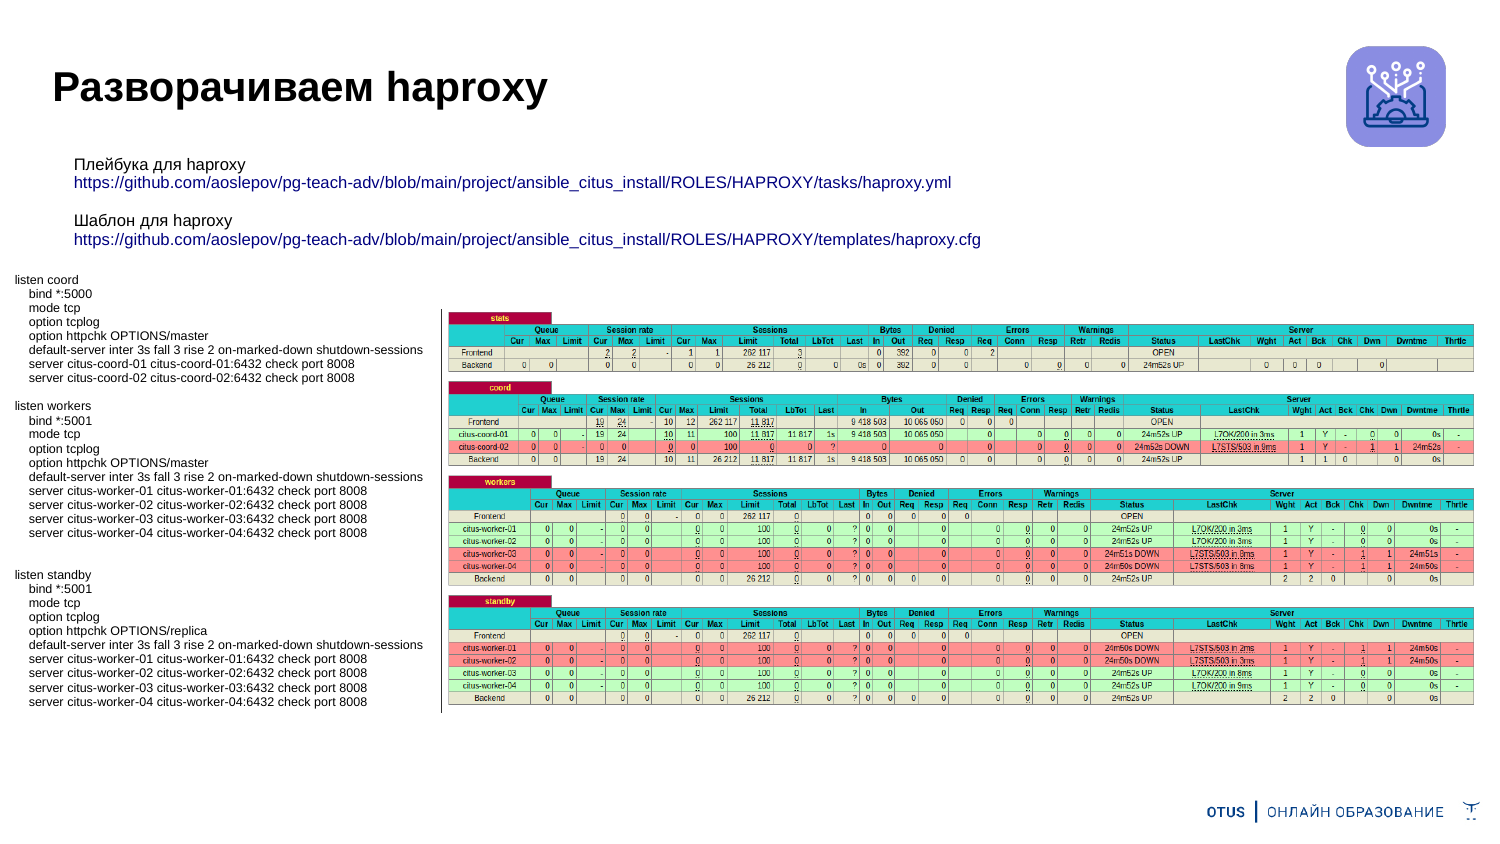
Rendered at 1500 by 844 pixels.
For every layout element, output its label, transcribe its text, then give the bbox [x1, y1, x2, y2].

text_box Разворачиваем haproxy [37, 56, 988, 119]
text_box Плейбука для haproxy https://github.com/aoslepov/pg-teach-adv/blob/main/project/ansible_citus_install/ROLES/HAPROXY/tasks/haproxy.yml Шаблон для haproxy https://github.com/aoslepov/pg-teach-adv/blob/main/project/ansible_citus_install/ROLES/HAPROXY/templates/haproxy.cfg [59, 147, 998, 294]
text_box listen coord bind *:5000 mode tcp option tcplog option httpchk OPTIONS/master default-server inter 3s fall 3 rise 2 on-marked-down shutdown-sessions server citus-coord-01 citus-coord-01:6432 check port 8008 server citus-coord-02 citus-coord-02:6432 check port 8008 listen workers bind *:5001 mode tcp option tcplog option httpchk OPTIONS/master default-server inter 3s fall 3 rise 2 on-marked-down shutdown-sessions server citus-worker-01 citus-worker-01:6432 check port 8008 server citus-worker-02 citus-worker-02:6432 check port 8008 server citus-worker-03 citus-worker-03:6432 check port 8008 server citus-worker-04 citus-worker-04:6432 check port 8008 listen standby bind *:5001 mode tcp option tcplog option httpchk OPTIONS/replica default-server inter 3s fall 3 rise 2 on-marked-down shutdown-sessions server citus-worker-01 citus-worker-01:6432 check port 8008 server citus-worker-02 citus-worker-02:6432 check port 8008 server citus-worker-03 citus-worker-03:6432 check port 8008 server citus-worker-04 citus-worker-04:6432 check port 8008 [0, 265, 524, 768]
picture [0, 0, 1500, 844]
